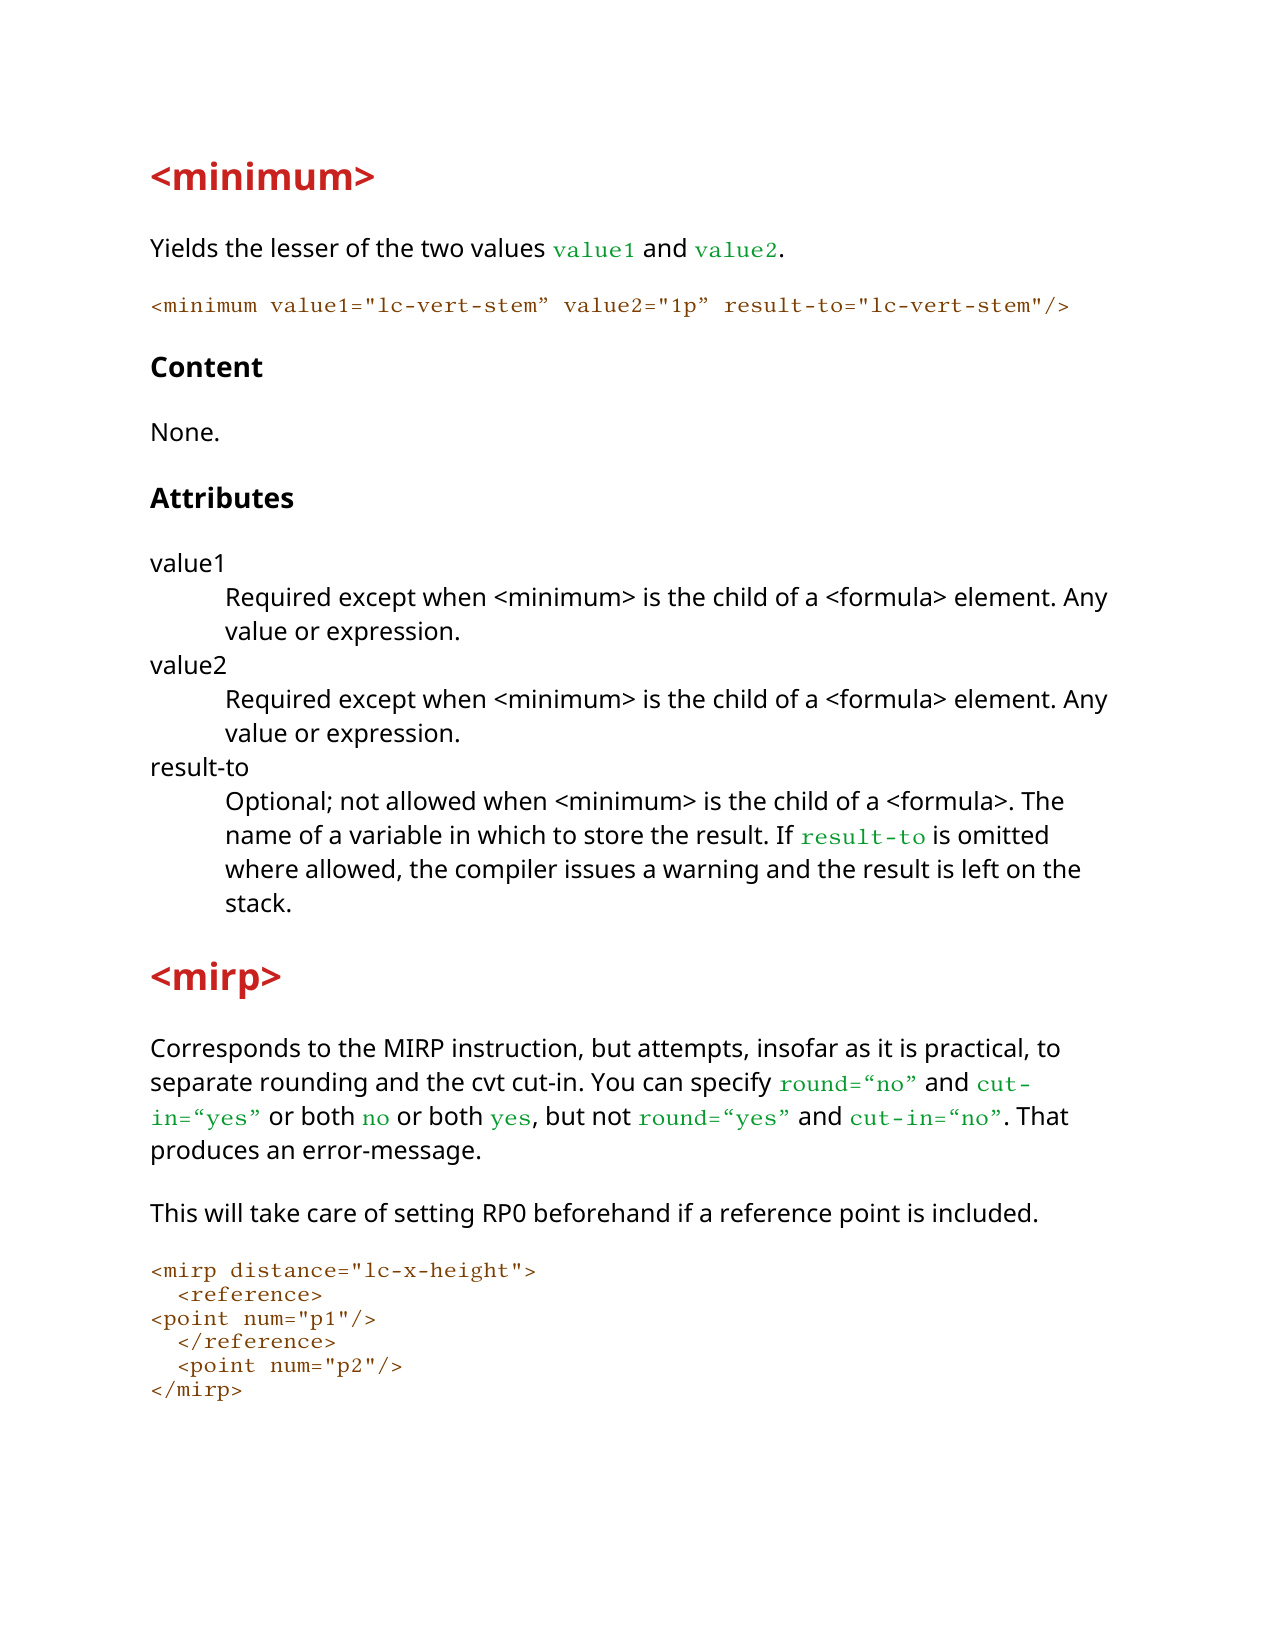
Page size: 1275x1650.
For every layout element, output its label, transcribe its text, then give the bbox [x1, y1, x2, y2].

text value1 [150, 545, 1125, 579]
text Required except when <minimum> is the child of a <formula> element. Any value or expression. [225, 682, 1125, 750]
text <mirp distance="lc-x-height"> [150, 1259, 1125, 1283]
text <point num="p2"/> [150, 1354, 1125, 1378]
text Yields the lesser of the two values value1 and value2. [150, 230, 1125, 264]
text </mirp> [150, 1378, 1125, 1401]
text None. [150, 415, 1125, 449]
text <point num="p1"/> [150, 1306, 1125, 1330]
subtitle Attributes [150, 478, 1125, 516]
text Corresponds to the MIRP instruction, but attempts, insofar as it is practical, to separate rounding and the cvt cut-in. You can specify round=“no” and cut-in=“yes” or both no or both yes, but not round=“yes” and cut-in=“no”. That produces an error-message. [150, 1030, 1125, 1167]
text Required except when <minimum> is the child of a <formula> element. Any value or expression. [225, 579, 1125, 648]
text <reference> [150, 1283, 1125, 1306]
text value2 [150, 648, 1125, 682]
text </reference> [150, 1330, 1125, 1354]
subtitle Content [150, 347, 1125, 386]
text result-to [150, 750, 1125, 784]
text <minimum value1="lc-vert-stem” value2="1p” result-to="lc-vert-stem"/> [150, 293, 1125, 317]
subtitle <mirp> [150, 950, 1125, 1001]
text This will take care of setting RP0 beforehand if a reference point is included. [150, 1196, 1125, 1230]
text Optional; not allowed when <minimum> is the child of a <formula>. The name of a variable in which to store the result. If result-to is omitted where allowed, the compiler issues a warning and the result is left on the stack. [225, 784, 1125, 920]
subtitle <minimum> [150, 150, 1125, 201]
